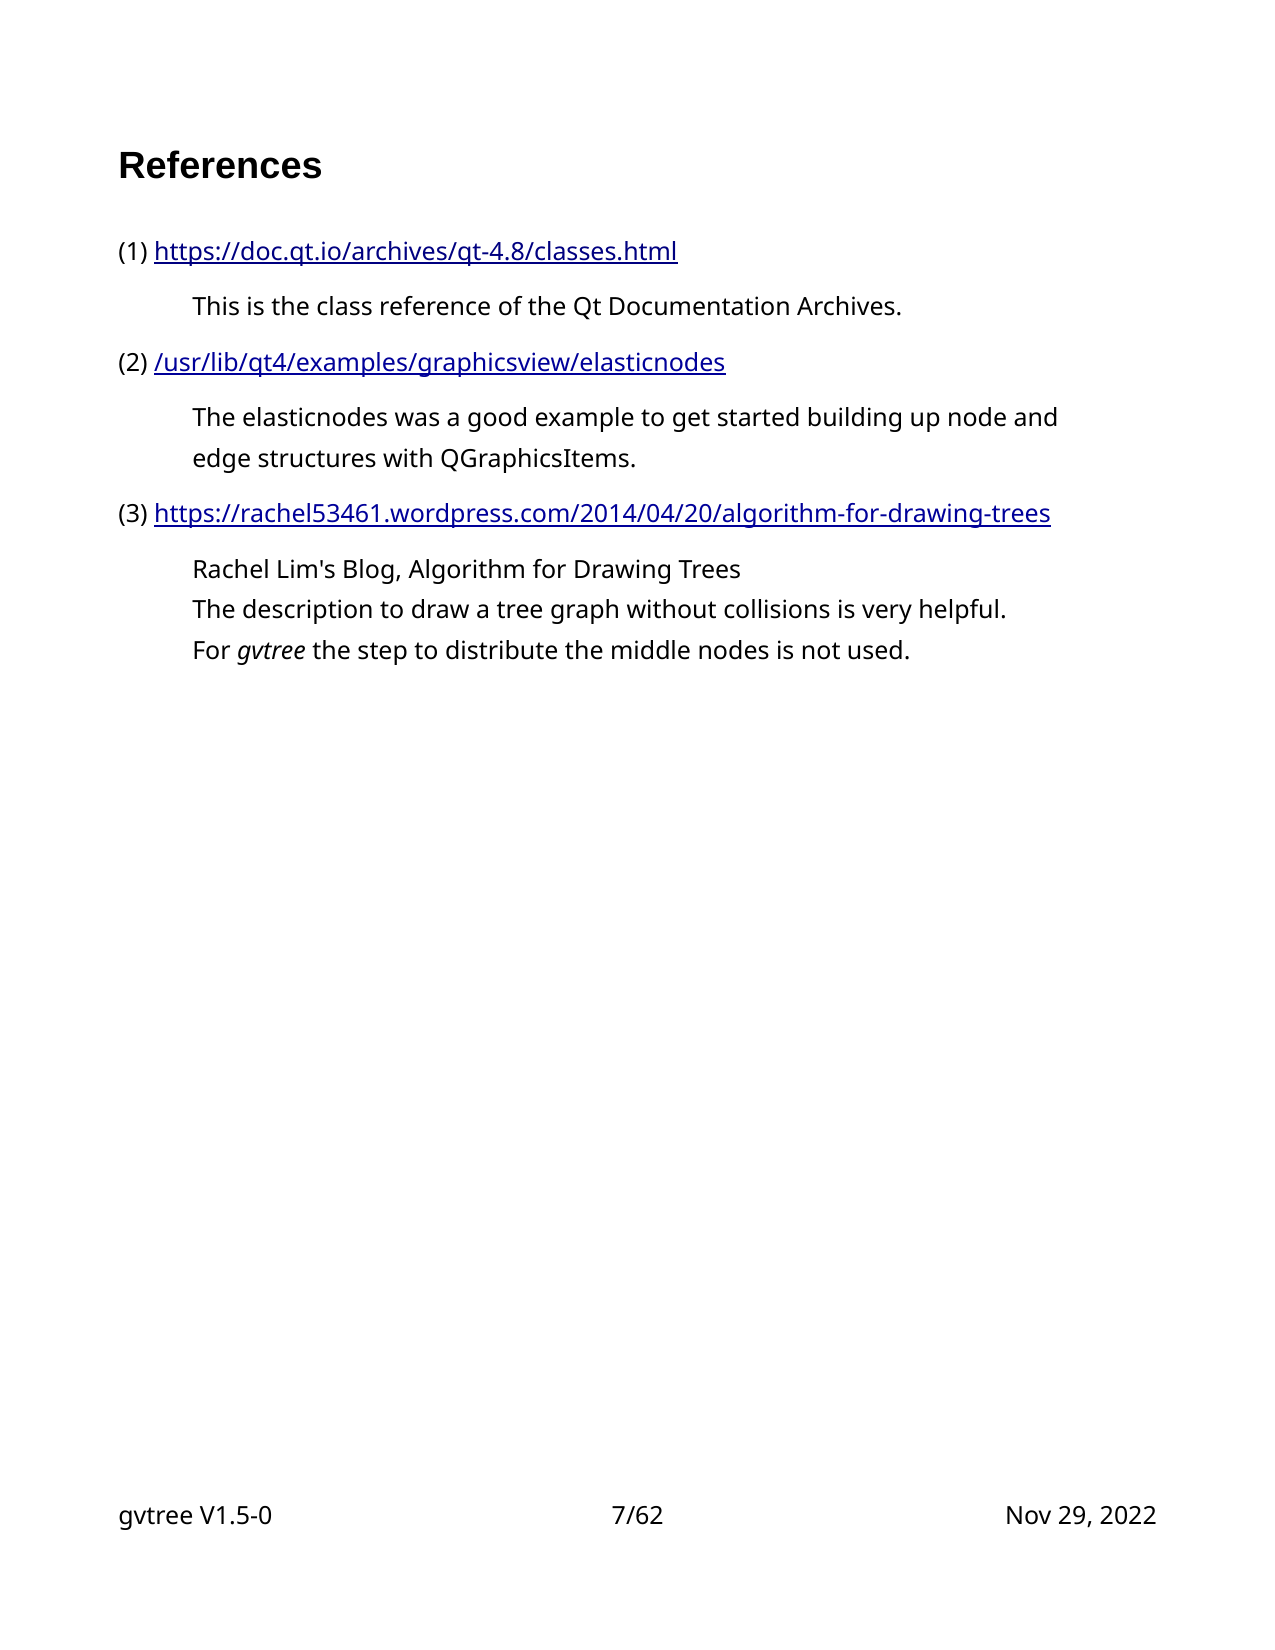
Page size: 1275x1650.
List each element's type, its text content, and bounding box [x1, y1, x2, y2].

text The elasticnodes was a good example to get started building up node and edge structures with QGraphicsItems. [118, 399, 1157, 474]
subtitle References [118, 143, 1157, 187]
text (2) /usr/lib/qt4/examples/graphicsview/elasticnodes [118, 344, 1157, 378]
text Rachel Lim's Blog, Algorithm for Drawing Trees The description to draw a tree graph without collisions is very helpful. For gvtree the step to distribute the middle nodes is not used. [118, 551, 1157, 667]
text (1) https://doc.qt.io/archives/qt-4.8/classes.html [118, 233, 1157, 267]
text (3) https://rachel53461.wordpress.com/2014/04/20/algorithm-for-drawing-trees [118, 496, 1157, 530]
text This is the class reference of the Qt Documentation Archives. [118, 289, 1157, 323]
